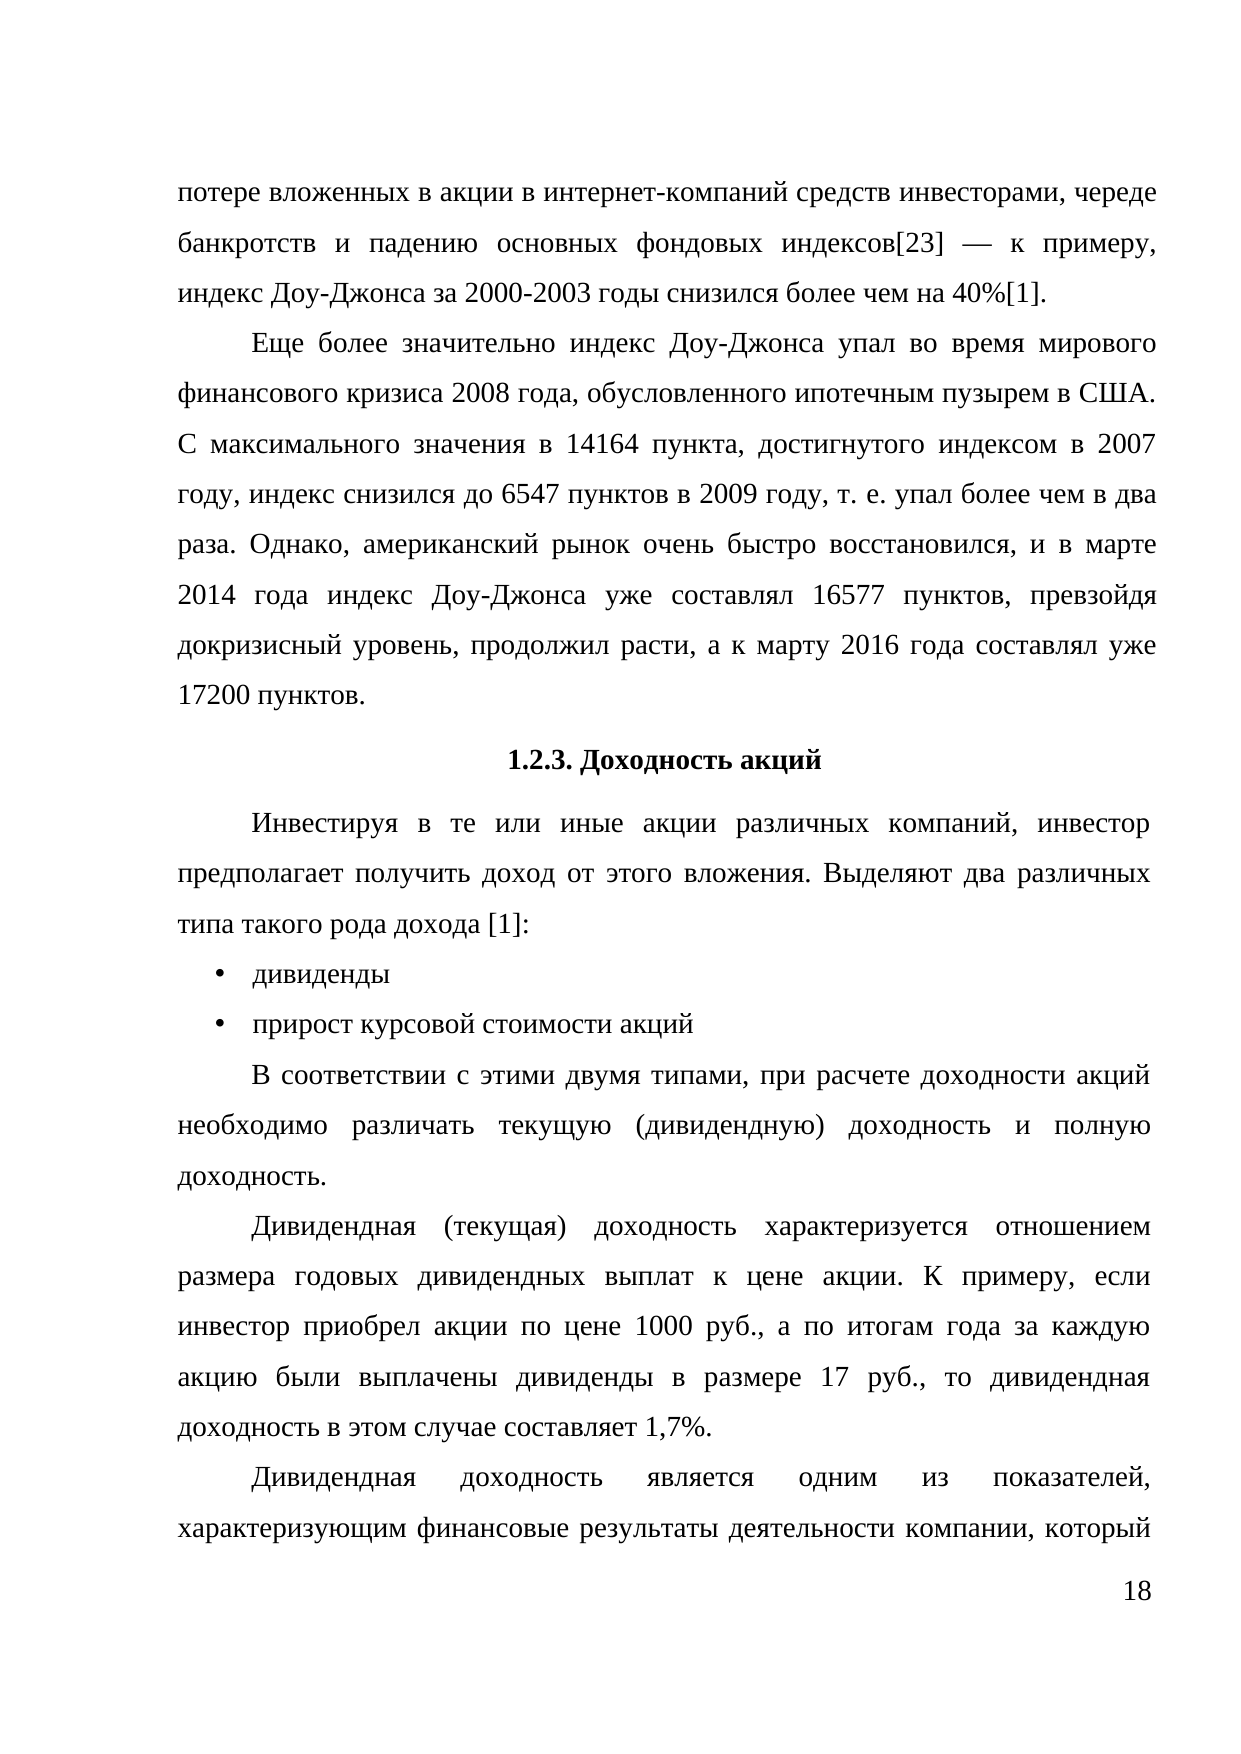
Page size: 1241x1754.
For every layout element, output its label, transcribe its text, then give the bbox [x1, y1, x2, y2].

text В соответствии с этими двумя типами, при расчете доходности акций необходимо различать текущую (дивидендную) доходность и полную доходность. [177, 1057, 1152, 1191]
list прирост курсовой стоимости акций [215, 1007, 1152, 1040]
text Инвестируя в те или иные акции различных компаний, инвестор предполагает получить доход от этого вложения. Выделяют два различных типа такого рода дохода [1]: [177, 805, 1152, 939]
list дивиденды [215, 956, 1152, 990]
text Еще более значительно индекс Доу-Джонса упал во время мирового финансового кризиса 2008 года, обусловленного ипотечным пузырем в США. С максимального значения в 14164 пункта, достигнутого индексом в 2007 году, индекс снизился до 6547 пунктов в 2009 году, т. е. упал более чем в два раза. Однако, американский рынок очень быстро восстановился, и в марте 2014 года индекс Доу-Джонса уже составлял 16577 пунктов, превзойдя докризисный уровень, продолжил расти, а к марту 2016 года составлял уже 17200 пунктов. [177, 325, 1157, 711]
subtitle 1.2.3. Доходность акций [177, 742, 1152, 776]
text Дивидендная доходность является одним из показателей, характеризующим финансовые результаты деятельности компании, который [177, 1459, 1152, 1543]
text потере вложенных в акции в интернет-компаний средств инвесторами, череде банкротств и падению основных фондовых индексов[23] — к примеру, индекс Доу-Джонса за 2000-2003 годы снизился более чем на 40%[1]. [177, 174, 1157, 308]
text Дивидендная (текущая) доходность характеризуется отношением размера годовых дивидендных выплат к цене акции. К примеру, если инвестор приобрел акции по цене 1000 руб., а по итогам года за каждую акцию были выплачены дивиденды в размере 17 руб., то дивидендная доходность в этом случае составляет 1,7%. [177, 1208, 1152, 1443]
